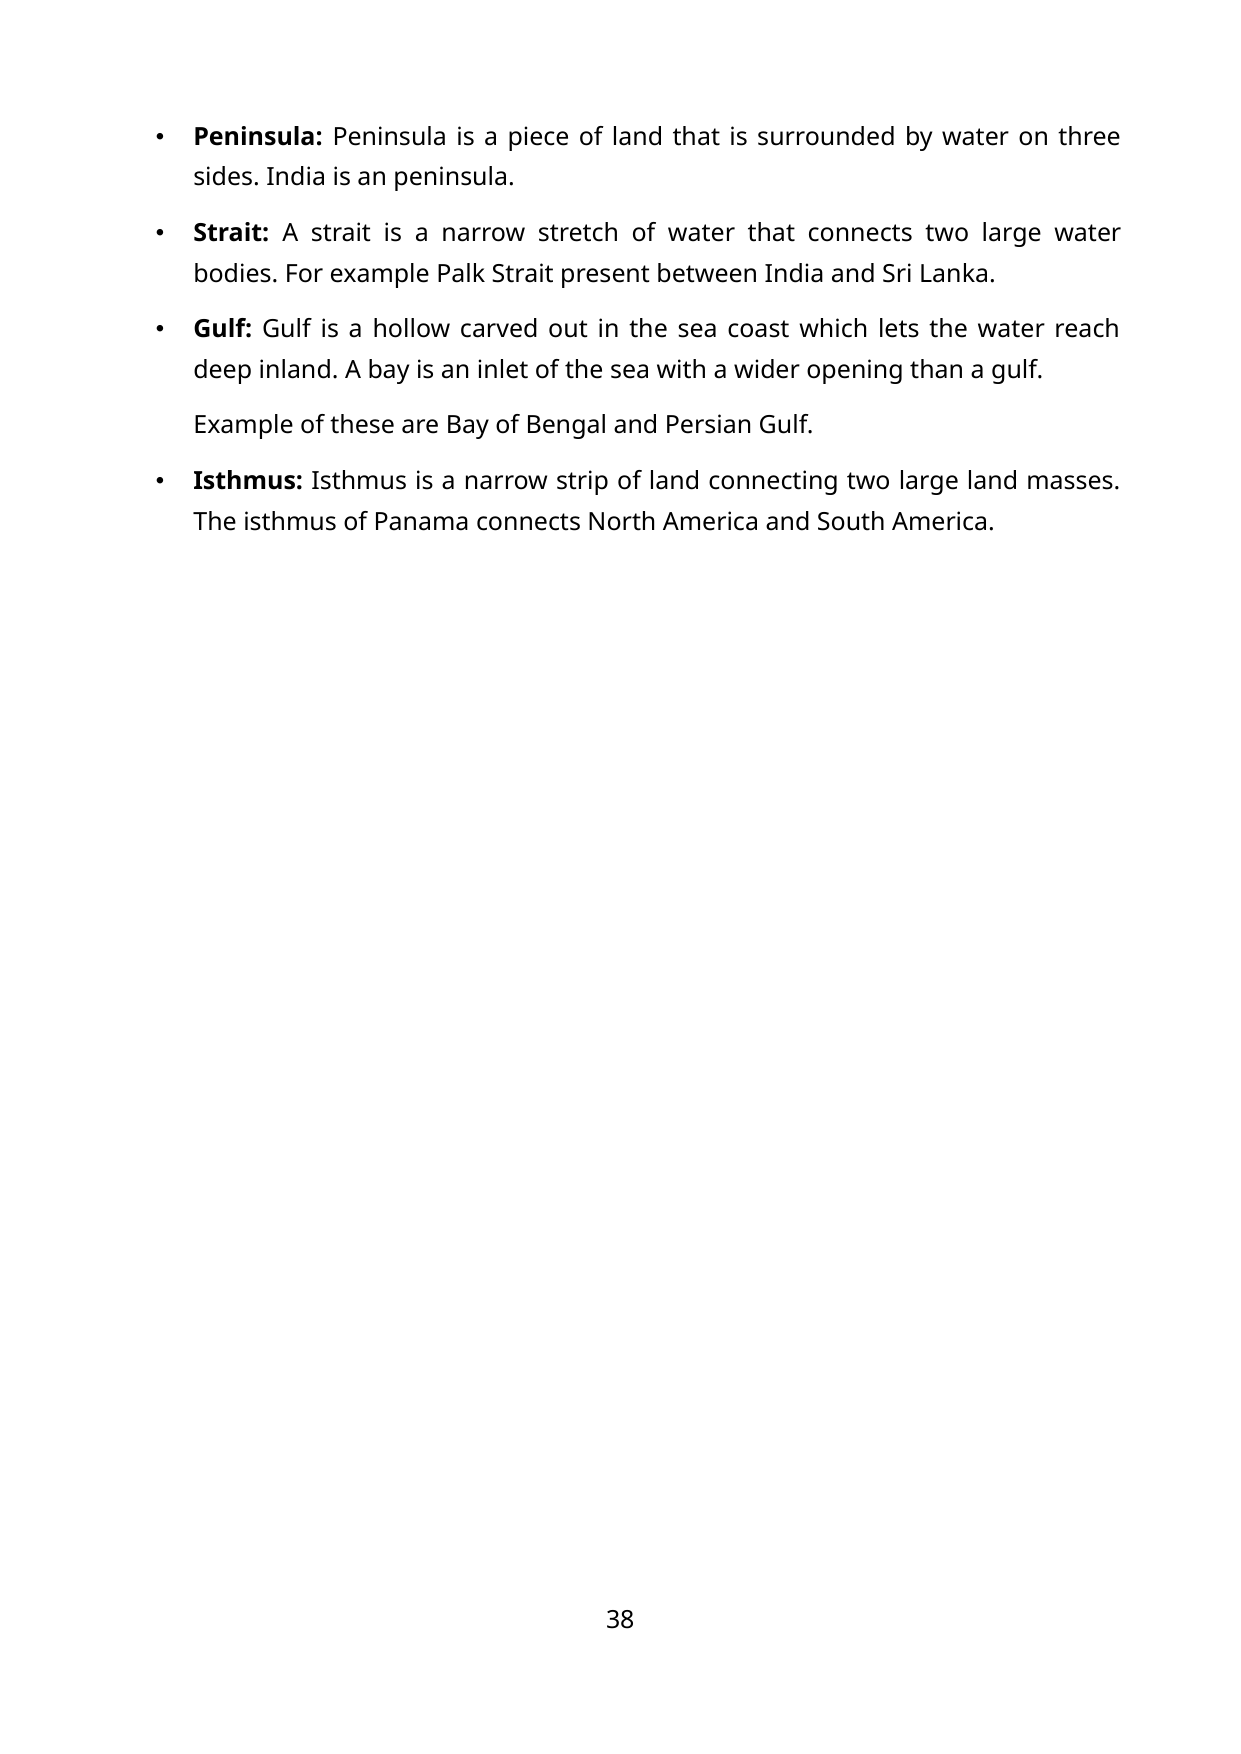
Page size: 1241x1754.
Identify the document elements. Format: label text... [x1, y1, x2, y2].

list Peninsula: Peninsula is a piece of land that is surrounded by water on three sides. India is an peninsula. [156, 118, 1122, 193]
list Strait: A strait is a narrow stretch of water that connects two large water bodies. For example Palk Strait present between India and Sri Lanka. [156, 214, 1122, 289]
list Isthmus: Isthmus is a narrow strip of land connecting two large land masses. The isthmus of Panama connects North America and South America. [156, 462, 1122, 537]
list Example of these are Bay of Bengal and Persian Gulf. [156, 407, 1122, 441]
list Gulf: Gulf is a hollow carved out in the sea coast which lets the water reach deep inland. A bay is an inlet of the sea with a wider opening than a gulf. [156, 311, 1122, 386]
